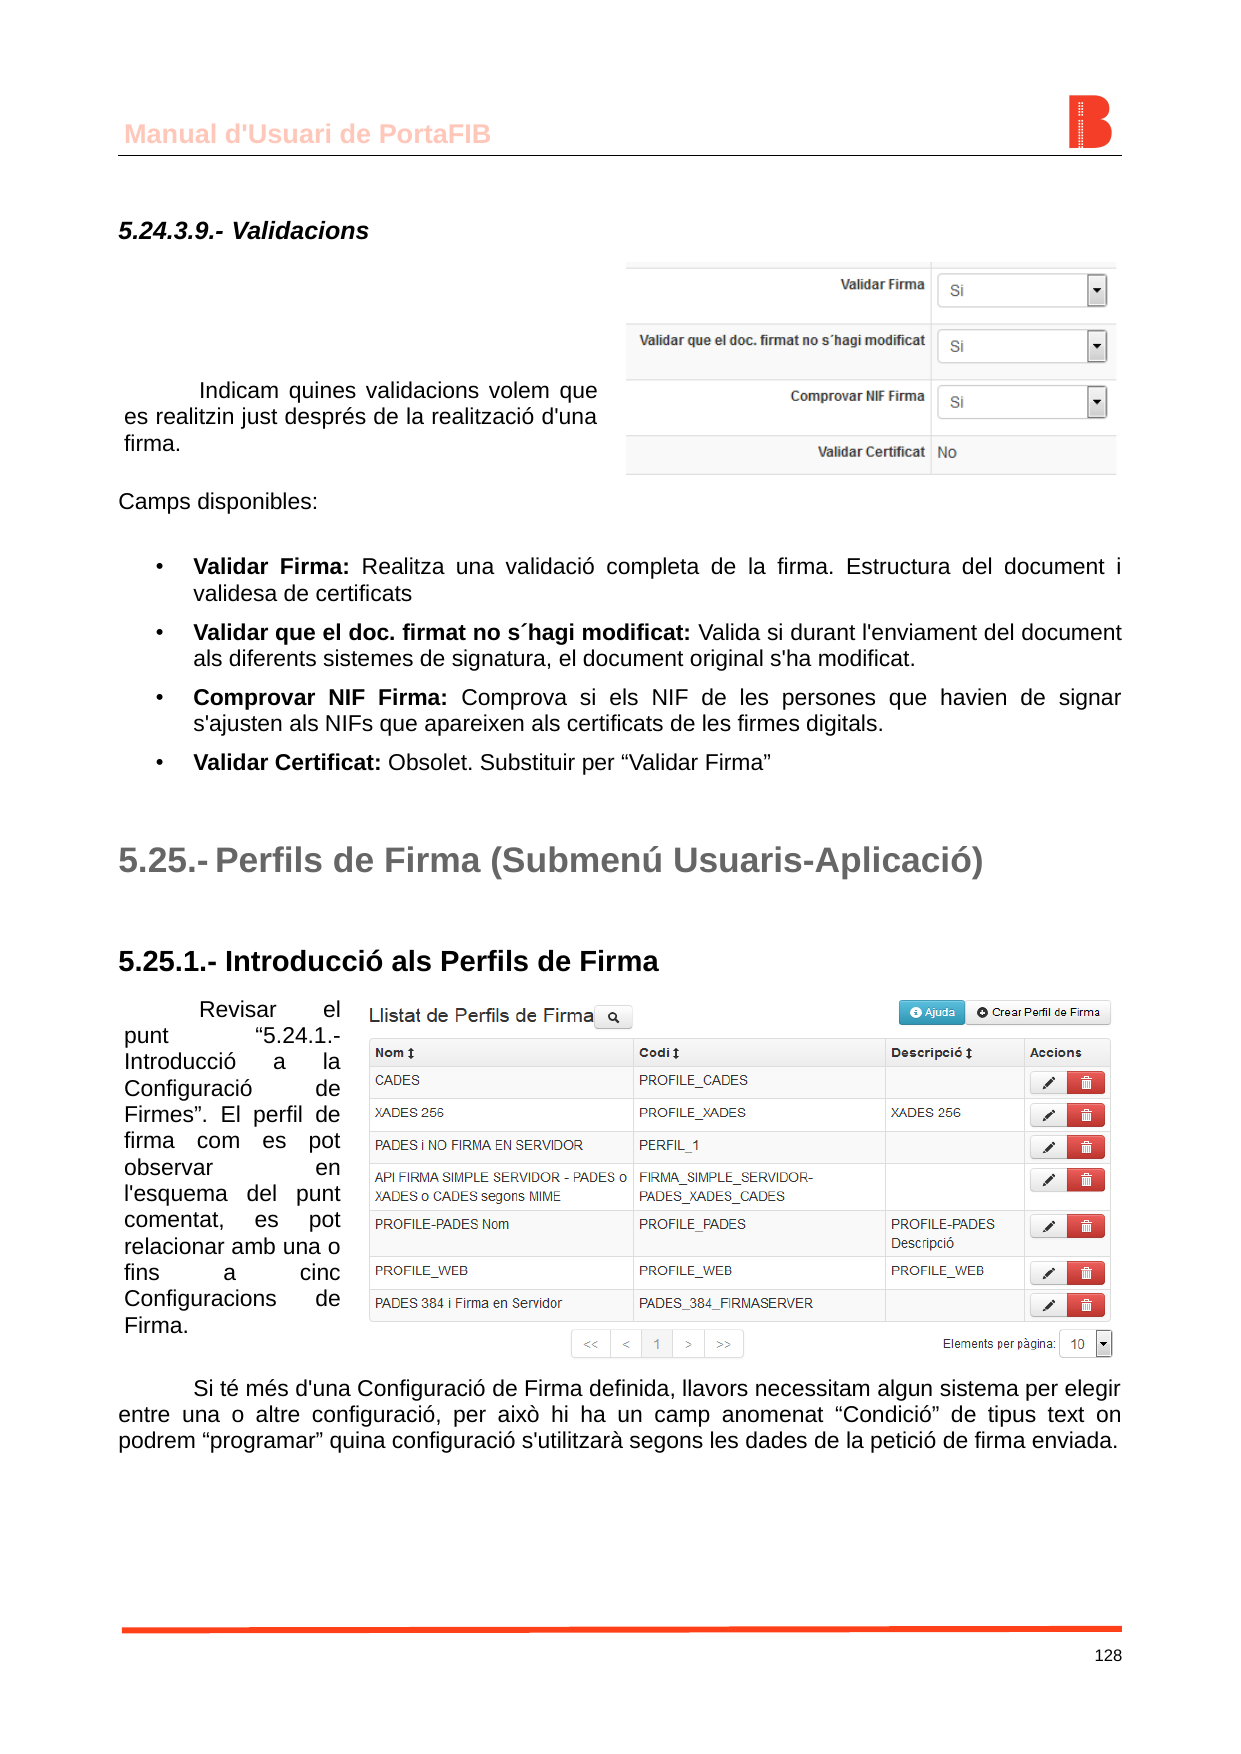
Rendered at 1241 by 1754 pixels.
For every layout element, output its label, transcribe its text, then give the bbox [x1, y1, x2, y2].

subtitle Introducció als Perfils de Firma [118, 944, 1122, 977]
subtitle Perfils de Firma (Submenú Usuaris-Aplicació) [118, 839, 1122, 880]
text Si té més d'una Configuració de Firma definida, llavors necessitam algun sistema per elegir entre una o altre configuració, per això hi ha un camp anomenat “Condició” de tipus text on podrem “programar” quina configuració s'utilitzarà segons les dades de la petició de firma enviada. [118, 1374, 1122, 1454]
subtitle Validacions [118, 216, 1122, 244]
list Comprovar NIF Firma: Comprova si els NIF de les persones que havien de signar s'ajusten als NIFs que apareixen als certificats de les firmes digitals. [156, 684, 1122, 736]
table_header [604, 257, 1122, 488]
list Validar que el doc. firmat no s´hagi modificat: Valida si durant l'enviament del document als diferents sistemes de signatura, el document original s'ha modificat. [156, 618, 1122, 671]
table_header Revisar el punt “5.24.1Introducció a la Configuració de Firmes”. El perfil de firma com es pot observar en l'esquema del punt comentat, es pot relacionar amb una o fins a cinc Configuracions de Firma. [118, 990, 346, 1374]
picture [361, 995, 1117, 1369]
table_header Indicam quines validacions volem que es realitzin just després de la realització d'una firma. [118, 257, 603, 488]
text Camps disponibles: [118, 488, 1122, 514]
list Validar Certificat: Obsolet. Substituir per “Validar Firma” [156, 749, 1122, 775]
picture [626, 262, 1117, 483]
table_header [346, 990, 1122, 1374]
list Validar Firma: Realitza una validació completa de la firma. Estructura del document i validesa de certificats [156, 553, 1122, 606]
picture [1063, 94, 1117, 150]
